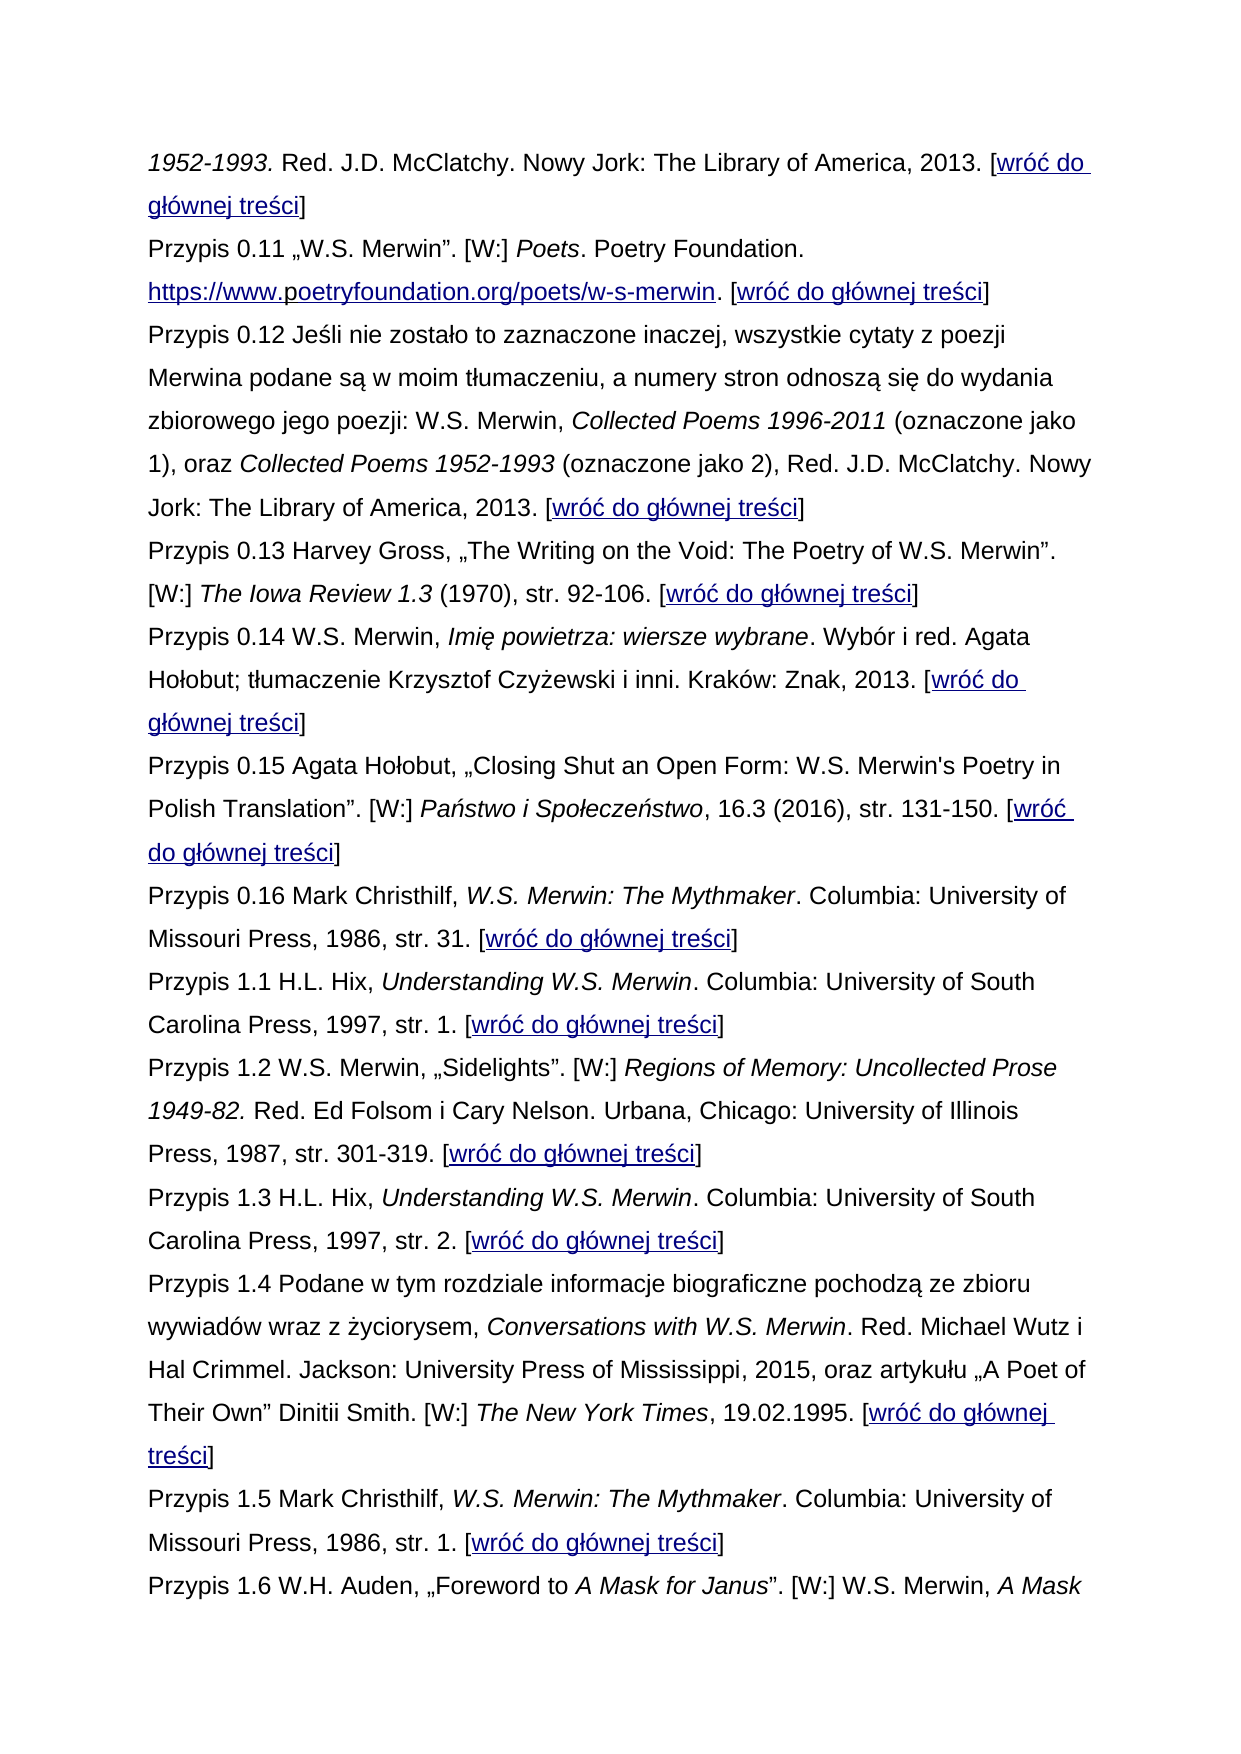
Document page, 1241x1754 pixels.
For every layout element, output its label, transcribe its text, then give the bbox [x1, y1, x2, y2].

text Przypis 0.12 Jeśli nie zostało to zaznaczone inaczej, wszystkie cytaty z poezji Merwina podane są w moim tłumaczeniu, a numery stron odnoszą się do wydania zbiorowego jego poezji: W.S. Merwin, Collected Poems 1996-2011 (oznaczone jako 1), oraz Collected Poems 1952-1993 (oznaczone jako 2), Red. J.D. McClatchy. Nowy Jork: The Library of America, 2013. [wróć do głównej treści] [148, 320, 1093, 521]
text Przypis 1.3 H.L. Hix, Understanding W.S. Merwin. Columbia: University of South Carolina Press, 1997, str. 2. [wróć do głównej treści] [148, 1183, 1093, 1254]
text Przypis 1.1 H.L. Hix, Understanding W.S. Merwin. Columbia: University of South Carolina Press, 1997, str. 1. [wróć do głównej treści] [148, 967, 1093, 1039]
text Przypis 1.6 W.H. Auden, „Foreword to A Mask for Janus”. [W:] W.S. Merwin, A Mask [148, 1571, 1093, 1599]
text Przypis 1.4 Podane w tym rozdziale informacje biograficzne pochodzą ze zbioru wywiadów wraz z życiorysem, Conversations with W.S. Merwin. Red. Michael Wutz i Hal Crimmel. Jackson: University Press of Mississippi, 2015, oraz artykułu „A Poet of Their Own” Dinitii Smith. [W:] The New York Times, 19.02.1995. [wróć do głównej treści] [148, 1269, 1093, 1470]
text 1952-1993. Red. J.D. McClatchy. Nowy Jork: The Library of America, 2013. [wróć do głównej treści] [148, 148, 1093, 219]
text Przypis 0.13 Harvey Gross, „The Writing on the Void: The Poetry of W.S. Merwin”. [W:] The Iowa Review 1.3 (1970), str. 92-106. [wróć do głównej treści] [148, 536, 1093, 608]
text Przypis 1.5 Mark Christhilf, W.S. Merwin: The Mythmaker. Columbia: University of Missouri Press, 1986, str. 1. [wróć do głównej treści] [148, 1484, 1093, 1556]
text Przypis 0.15 Agata Hołobut, „Closing Shut an Open Form: W.S. Merwin's Poetry in Polish Translation”. [W:] Państwo i Społeczeństwo, 16.3 (2016), str. 131-150. [wróć do głównej treści] [148, 751, 1093, 866]
text Przypis 0.16 Mark Christhilf, W.S. Merwin: The Mythmaker. Columbia: University of Missouri Press, 1986, str. 31. [wróć do głównej treści] [148, 881, 1093, 953]
text Przypis 0.11 „W.S. Merwin”. [W:] Poets. Poetry Foundation. https://www.poetryfoundation.org/poets/w-s-merwin. [wróć do głównej treści] [148, 234, 1093, 306]
text Przypis 0.14 W.S. Merwin, Imię powietrza: wiersze wybrane. Wybór i red. Agata Hołobut; tłumaczenie Krzysztof Czyżewski i inni. Kraków: Znak, 2013. [wróć do głównej treści] [148, 622, 1093, 737]
text Przypis 1.2 W.S. Merwin, „Sidelights”. [W:] Regions of Memory: Uncollected Prose 1949-82. Red. Ed Folsom i Cary Nelson. Urbana, Chicago: University of Illinois Press, 1987, str. 301-319. [wróć do głównej treści] [148, 1053, 1093, 1168]
